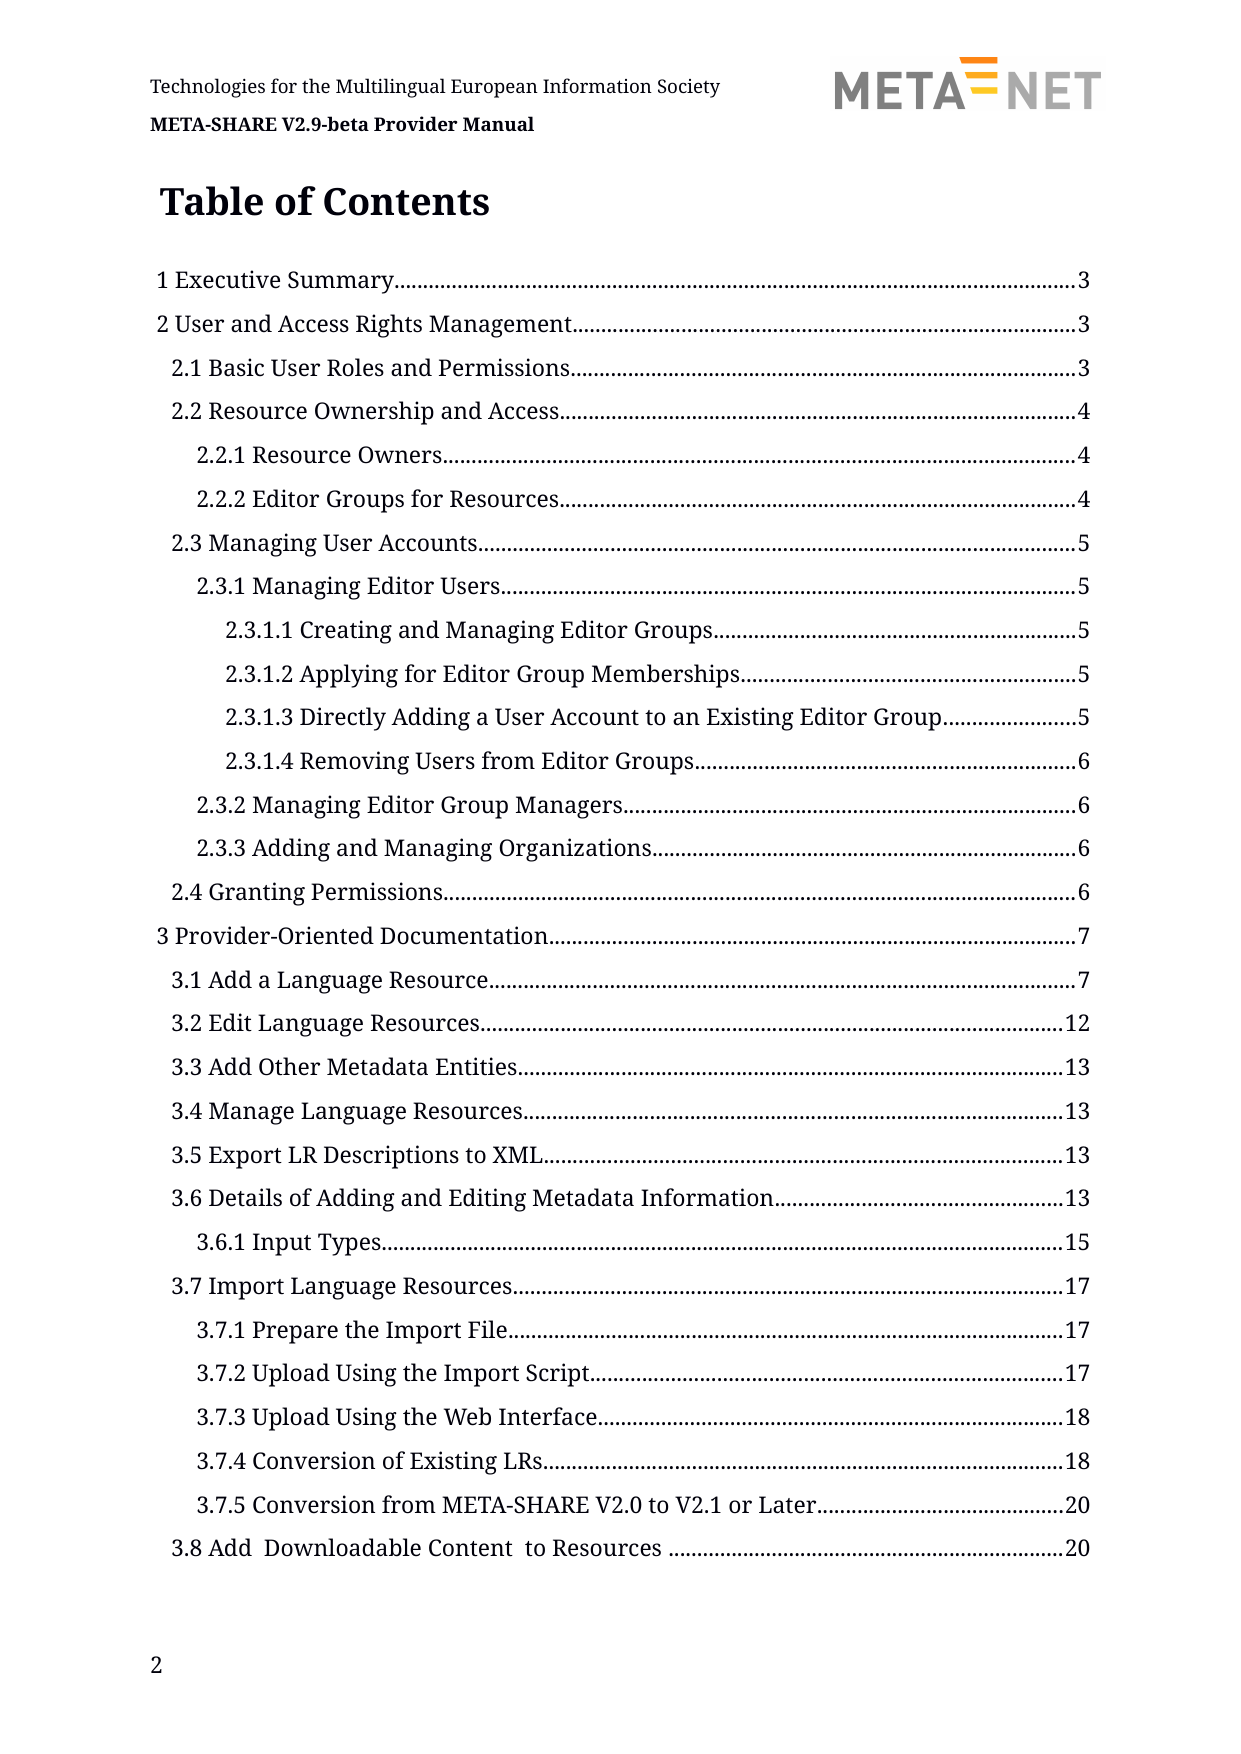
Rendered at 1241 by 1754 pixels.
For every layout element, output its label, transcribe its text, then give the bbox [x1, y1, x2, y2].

text 3 Provider-Oriented Documentation 7 [156, 920, 1090, 951]
text 2.2.1 Resource Owners 4 [196, 439, 1090, 470]
text 3.6 Details of Adding and Editing Metadata Information 13 [171, 1182, 1090, 1214]
text 2.3.3 Adding and Managing Organizations 6 [196, 832, 1090, 864]
text 3.7 Import Language Resources 17 [171, 1270, 1090, 1301]
text 3.7.4 Conversion of Existing LRs 18 [196, 1445, 1090, 1476]
text 2.3.1.4 Removing Users from Editor Groups 6 [225, 745, 1090, 776]
text 3.6.1 Input Types 15 [196, 1226, 1090, 1257]
text 3.7.3 Upload Using the Web Interface 18 [196, 1401, 1090, 1432]
text 3.4 Manage Language Resources 13 [171, 1095, 1090, 1126]
text 3.5 Export LR Descriptions to XML 13 [171, 1139, 1090, 1170]
text 2.2 Resource Ownership and Access 4 [171, 395, 1090, 427]
text 2.3.1.1 Creating and Managing Editor Groups 5 [225, 614, 1090, 645]
text 3.2 Edit Language Resources 12 [171, 1007, 1090, 1039]
text 2 User and Access Rights Management 3 [156, 308, 1090, 339]
text 2.1 Basic User Roles and Permissions 3 [171, 352, 1090, 383]
text 1 Executive Summary 3 [156, 264, 1090, 295]
text 3.7.1 Prepare the Import File 17 [196, 1314, 1090, 1345]
text 3.1 Add a Language Resource 7 [171, 964, 1090, 995]
text 3.3 Add Other Metadata Entities 13 [171, 1051, 1090, 1082]
picture [830, 56, 1106, 111]
text 2.2.2 Editor Groups for Resources 4 [196, 483, 1090, 514]
text 3.7.5 Conversion from META-SHARE V2.0 to V2.1 or Later 20 [196, 1489, 1090, 1520]
text 2.3.1.2 Applying for Editor Group Memberships 5 [225, 658, 1090, 689]
text 2.3.1 Managing Editor Users 5 [196, 570, 1090, 602]
text 3.7.2 Upload Using the Import Script 17 [196, 1357, 1090, 1389]
text 2.3 Managing User Accounts 5 [171, 527, 1090, 558]
text 2.4 Granting Permissions 6 [171, 876, 1090, 907]
subtitle Table of Contents [150, 175, 1090, 226]
text 3.8 Add Downloadable Content to Resources 20 [171, 1532, 1090, 1564]
text 2.3.2 Managing Editor Group Managers 6 [196, 789, 1090, 820]
text 2.3.1.3 Directly Adding a User Account to an Existing Editor Group 5 [225, 701, 1090, 732]
